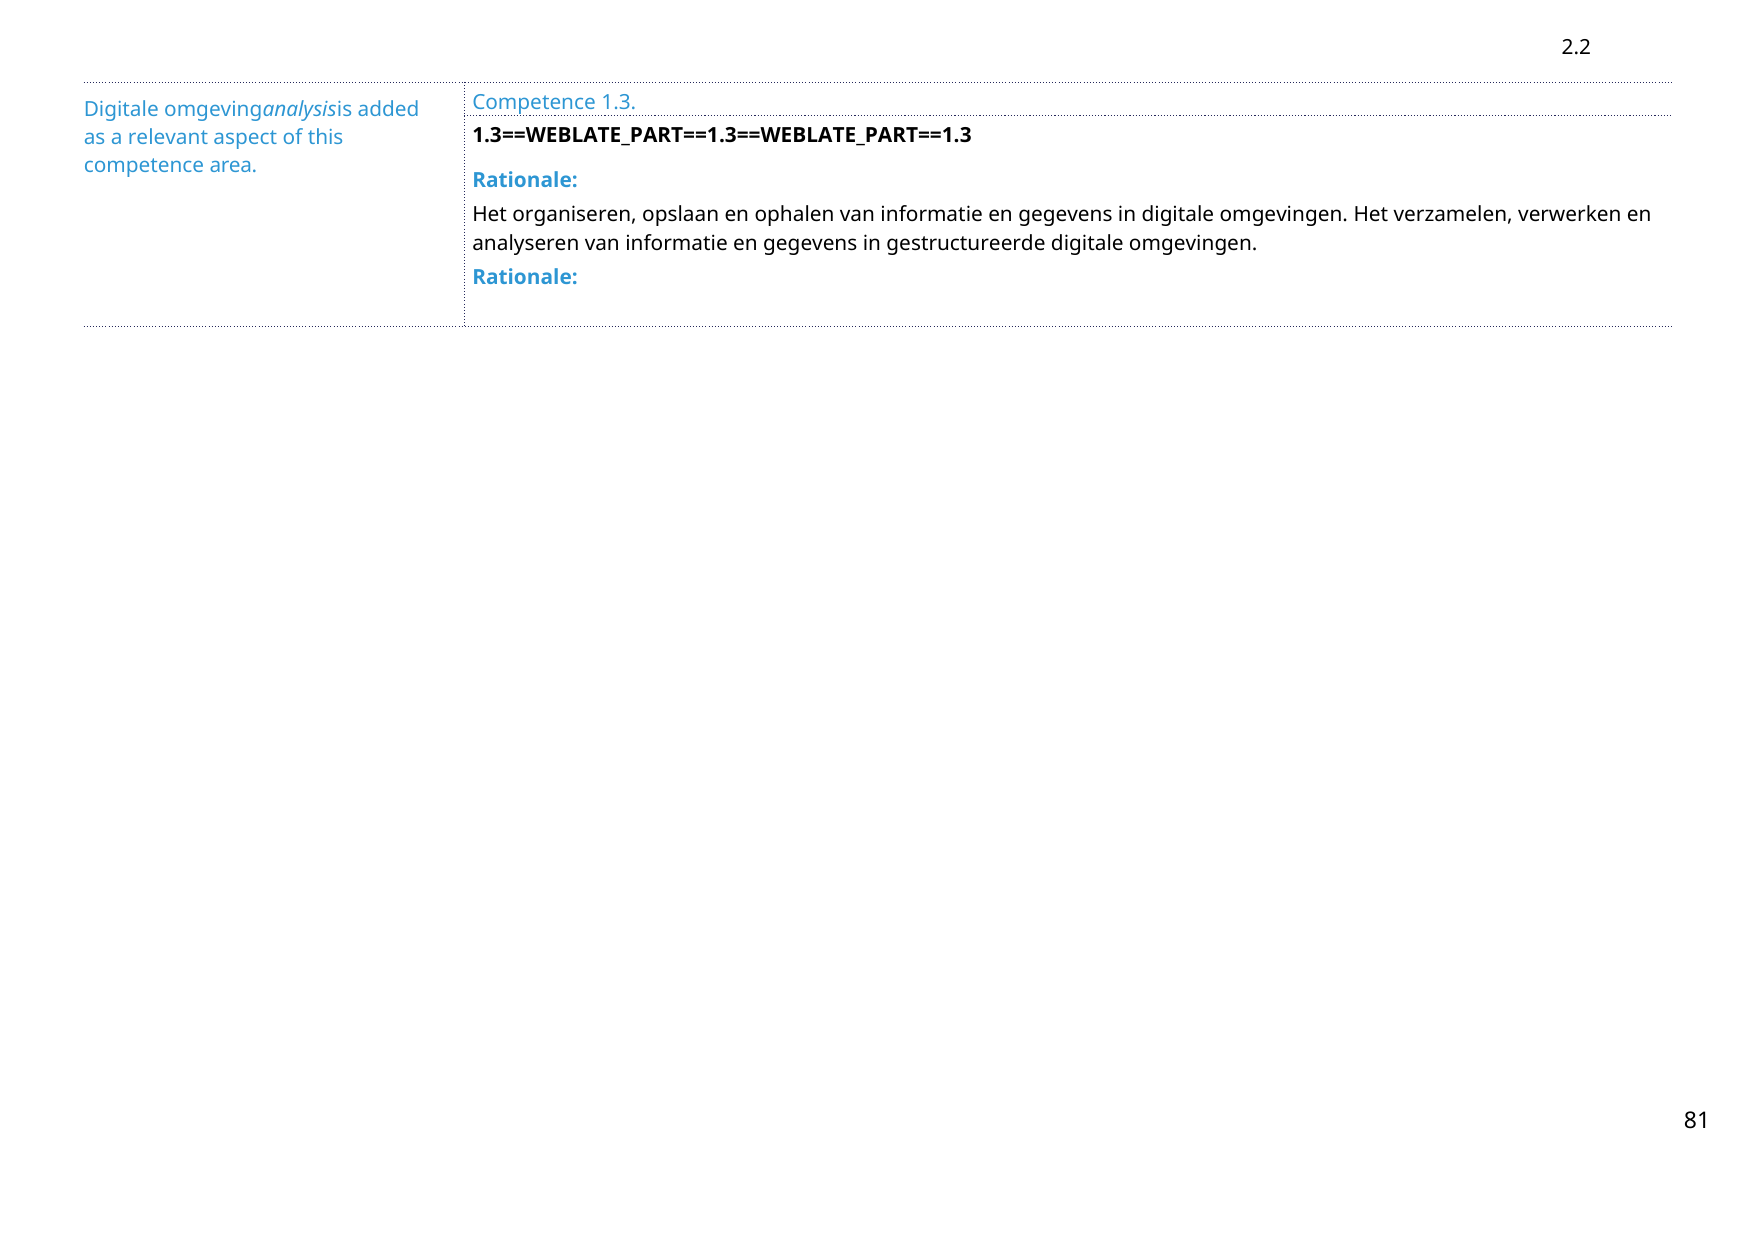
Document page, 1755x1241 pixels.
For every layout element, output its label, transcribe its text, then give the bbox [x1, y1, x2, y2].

table_cell 1.3==WEBLATE_PART==1.3==WEBLATE_PART==1.3 Rationale: Het organiseren, opslaan en ophalen van informatie en gegevens in digitale omgevingen. Het verzamelen, verwerken en analyseren van informatie en gegevens in gestructureerde digitale omgevingen. Rationale: [464, 115, 1672, 326]
table_cell Digitale omgevinganalysisis added as a relevant aspect of this competence area. [84, 82, 464, 326]
table_cell Competence 1.3. [464, 82, 1672, 115]
